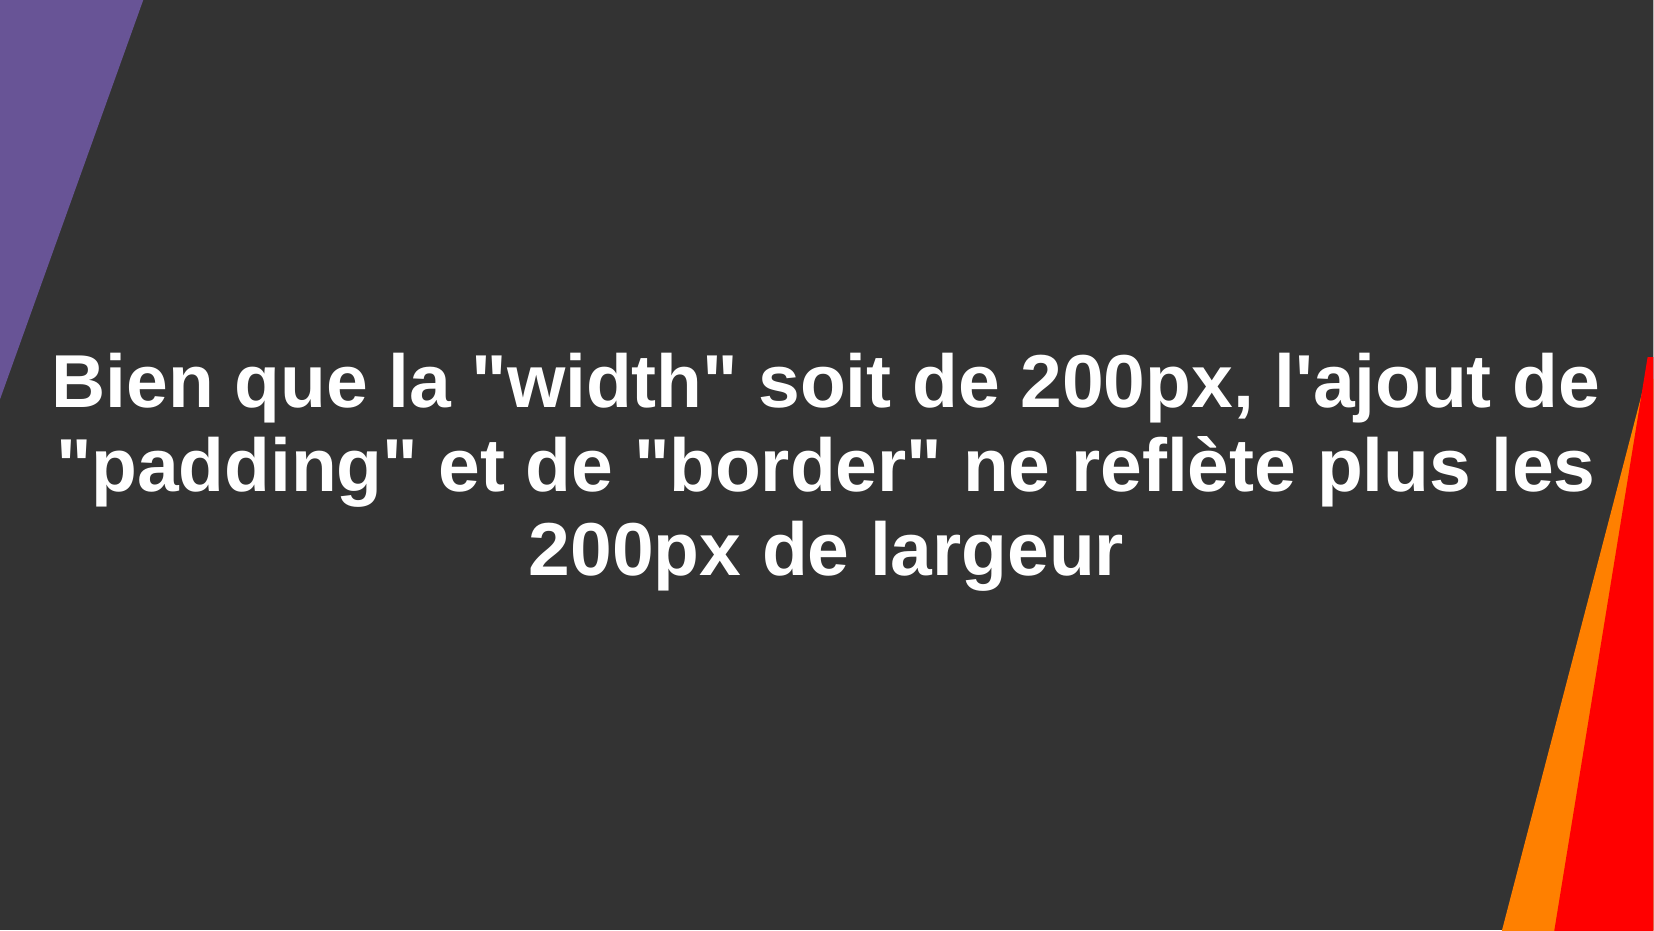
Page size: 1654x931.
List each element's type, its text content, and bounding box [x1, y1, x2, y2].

title Bien que la "width" soit de 200px, l'ajout de "padding" et de "border" ne reflète plus les 200px de largeur [31, 339, 1622, 592]
text_box [0, 0, 144, 400]
text_box [1501, 356, 1654, 931]
